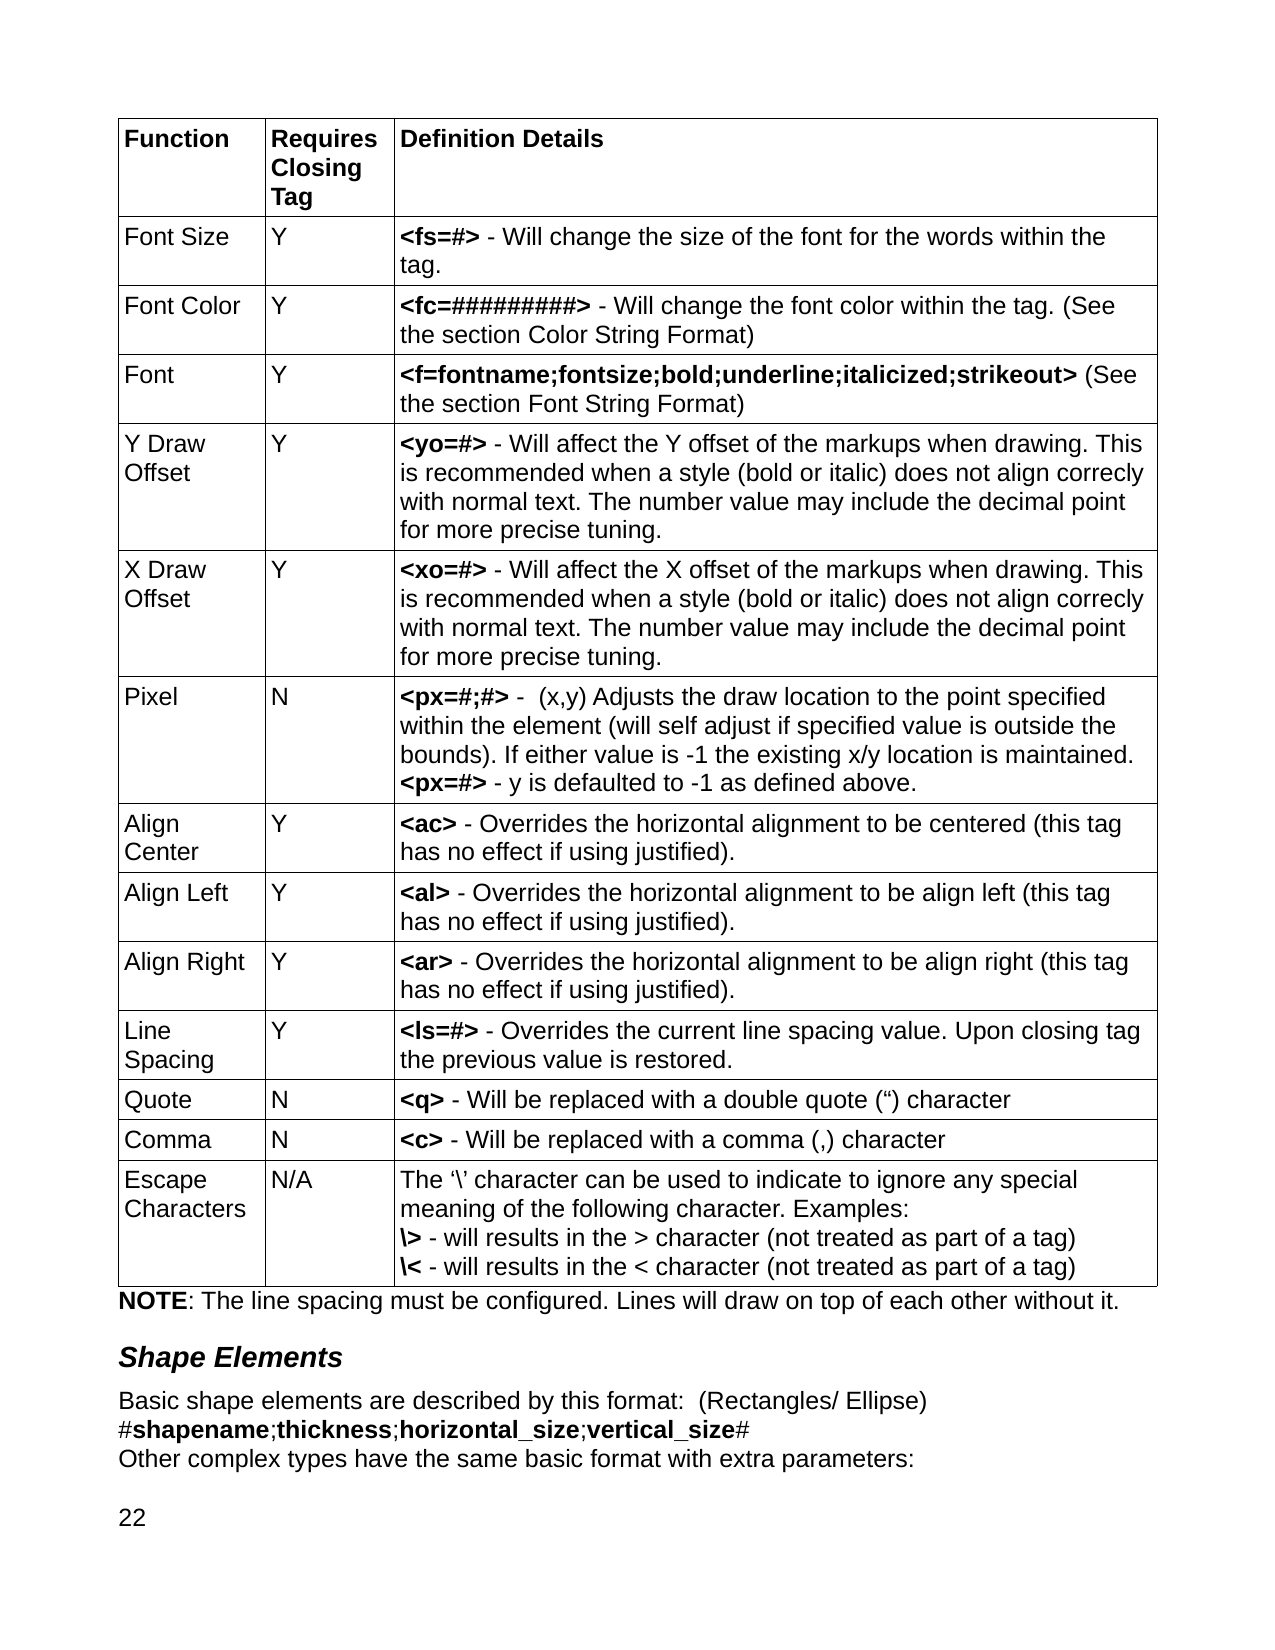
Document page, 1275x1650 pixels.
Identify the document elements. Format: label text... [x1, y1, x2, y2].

table_cell X Draw Offset [119, 551, 265, 676]
table_cell <fs=#> - Will change the size of the font for the words within the tag. [395, 217, 1157, 285]
table_cell <c> - Will be replaced with a comma (,) character [395, 1120, 1157, 1160]
table_cell Align Left [119, 873, 265, 941]
table_cell Comma [119, 1120, 265, 1160]
table_cell Y [266, 804, 394, 872]
table_header Definition Details [395, 119, 1157, 216]
table_cell Y [266, 942, 394, 1010]
table_cell N [266, 1080, 394, 1119]
table_cell <q> - Will be replaced with a double quote (“) character [395, 1080, 1157, 1119]
table_cell Y Draw Offset [119, 424, 265, 550]
table_cell <fc=#########> - Will change the font color within the tag. (See the section Color String Format) [395, 286, 1157, 354]
table_cell Pixel [119, 677, 265, 803]
table_cell Escape Characters [119, 1161, 265, 1286]
table_cell Y [266, 1011, 394, 1079]
table_cell Y [266, 217, 394, 285]
text #shapename;thickness;horizontal_size;vertical_size# [118, 1415, 1157, 1444]
table_cell Font Color [119, 286, 265, 354]
table_cell <ls=#> - Overrides the current line spacing value. Upon closing tag the previous value is restored. [395, 1011, 1157, 1079]
text NOTE: The line spacing must be configured. Lines will draw on top of each other without it. [118, 1287, 1157, 1315]
table_cell The ‘\’ character can be used to indicate to ignore any special meaning of the following character. Examples: \> - will results in the > character (not treated as part of a tag) \< - will results in the < character (not treated as part of a tag) [395, 1161, 1157, 1286]
table_cell <ar> - Overrides the horizontal alignment to be align right (this tag has no effect if using justified). [395, 942, 1157, 1010]
table_cell N [266, 677, 394, 803]
subtitle Shape Elements [118, 1340, 1157, 1374]
table_cell Y [266, 424, 394, 550]
table_cell Line Spacing [119, 1011, 265, 1079]
table_cell <ac> - Overrides the horizontal alignment to be centered (this tag has no effect if using justified). [395, 804, 1157, 872]
table_cell <al> - Overrides the horizontal alignment to be align left (this tag has no effect if using justified). [395, 873, 1157, 941]
text Other complex types have the same basic format with extra parameters: [118, 1444, 1157, 1472]
table_cell Font Size [119, 217, 265, 285]
table_header Function [119, 119, 265, 216]
table_cell Y [266, 551, 394, 676]
table_cell Y [266, 286, 394, 354]
table_cell N [266, 1120, 394, 1160]
table_cell Font [119, 355, 265, 423]
table_cell <f=fontname;fontsize;bold;underline;italicized;strikeout> (See the section Font String Format) [395, 355, 1157, 423]
table_cell Y [266, 873, 394, 941]
text Basic shape elements are described by this format: (Rectangles/ Ellipse) [118, 1386, 1157, 1415]
table_cell Y [266, 355, 394, 423]
table_header Requires Closing Tag [266, 119, 394, 216]
table_cell <yo=#> - Will affect the Y offset of the markups when drawing. This is recommended when a style (bold or italic) does not align correcly with normal text. The number value may include the decimal point for more precise tuning. [395, 424, 1157, 550]
table_cell Align Right [119, 942, 265, 1010]
table_cell Align Center [119, 804, 265, 872]
table_cell N/A [266, 1161, 394, 1286]
table_cell <xo=#> - Will affect the X offset of the markups when drawing. This is recommended when a style (bold or italic) does not align correcly with normal text. The number value may include the decimal point for more precise tuning. [395, 551, 1157, 676]
table_cell Quote [119, 1080, 265, 1119]
table_cell <px=#;#> - (x,y) Adjusts the draw location to the point specified within the element (will self adjust if specified value is outside the bounds). If either value is -1 the existing x/y location is maintained. <px=#> - y is defaulted to -1 as defined above. [395, 677, 1157, 803]
